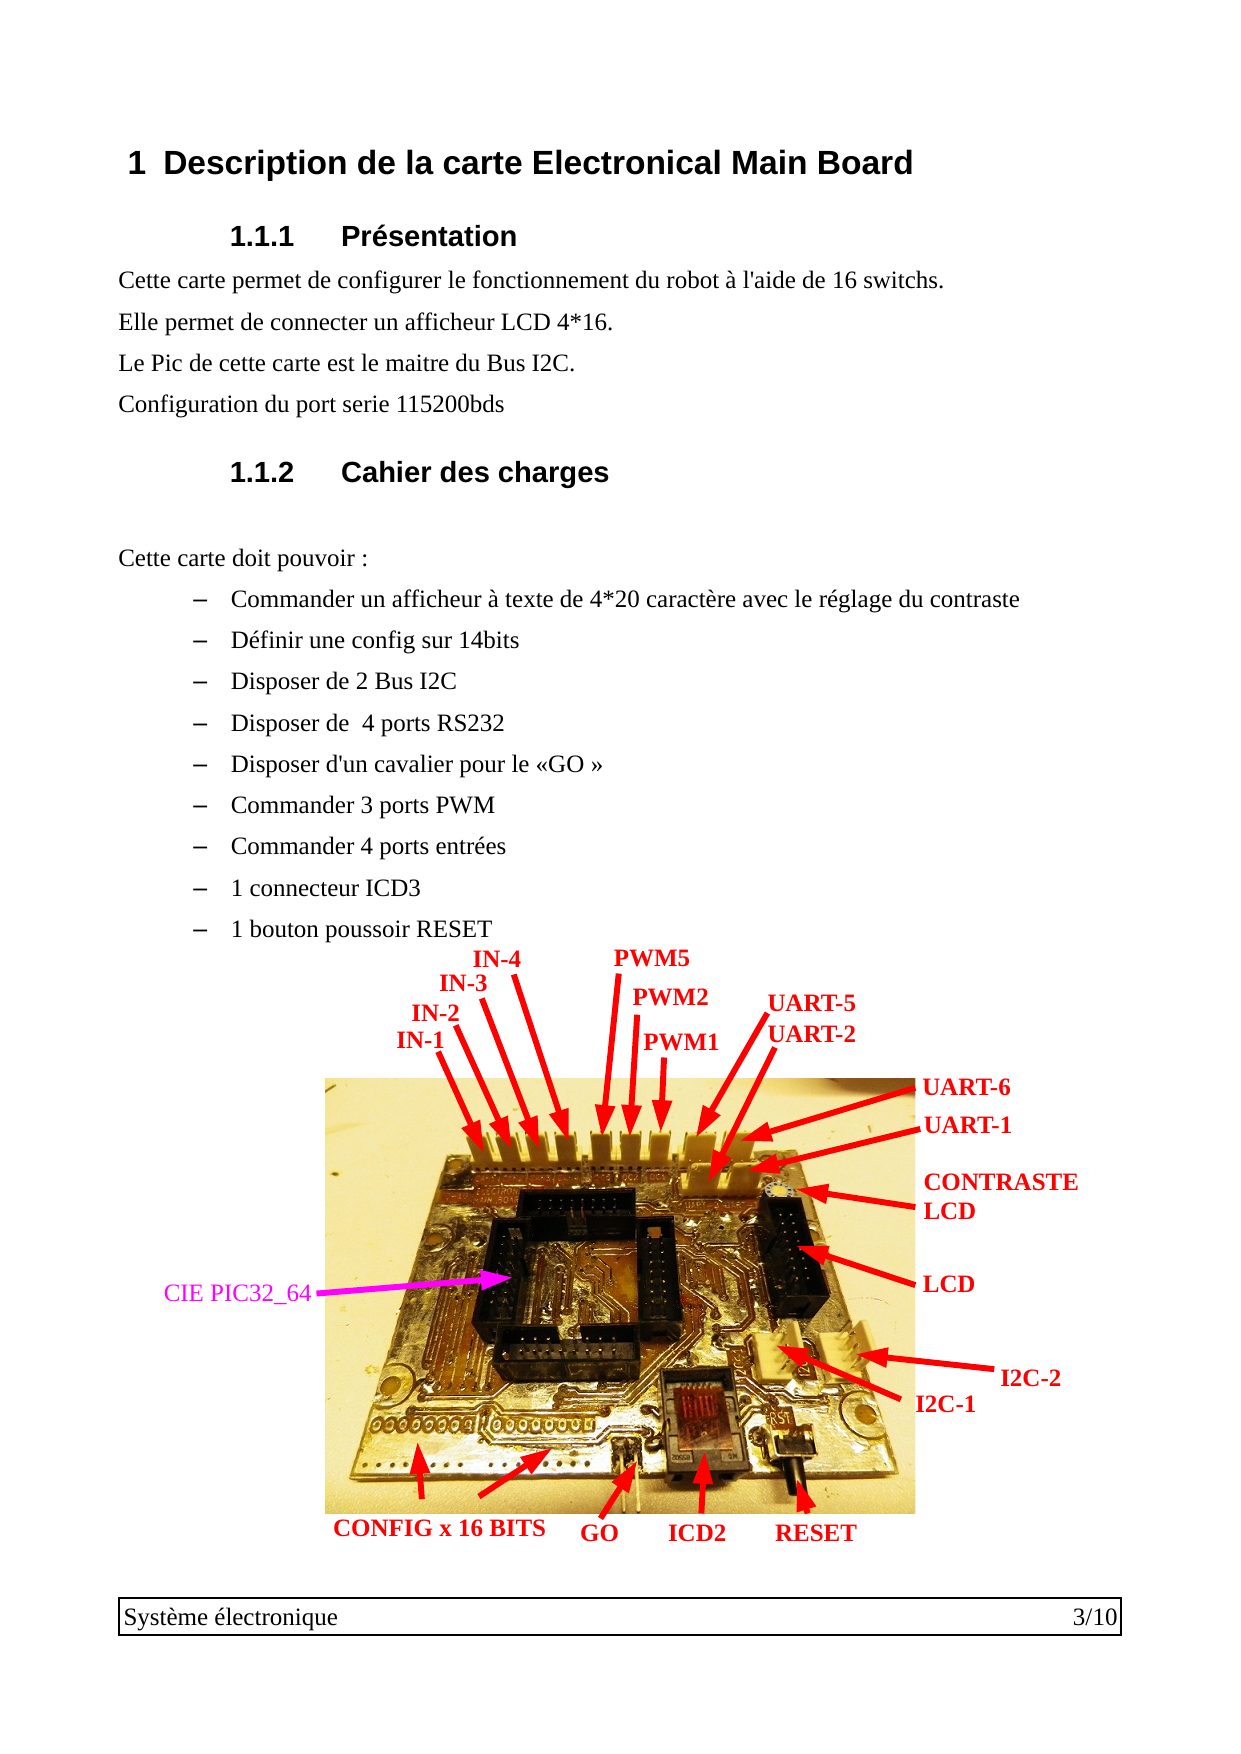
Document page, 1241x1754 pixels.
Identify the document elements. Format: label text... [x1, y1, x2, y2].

text Cette carte doit pouvoir : [118, 543, 1122, 571]
text Le Pic de cette carte est le maitre du Bus I2C. [118, 348, 1122, 377]
list 1 connecteur ICD3 [193, 873, 1122, 901]
list Commander 4 ports entrées [193, 831, 1122, 860]
list Définir une config sur 14bits [193, 625, 1122, 654]
list Disposer de 4 ports RS232 [193, 708, 1122, 736]
list 1 bouton poussoir RESET [193, 914, 1122, 943]
text Cette carte permet de configurer le fonctionnement du robot à l'aide de 16 switchs. [118, 265, 1122, 294]
list Disposer d'un cavalier pour le «GO » [193, 749, 1122, 778]
text Configuration du port serie 115200bds [118, 389, 1122, 418]
text Elle permet de connecter un afficheur LCD 4*16. [118, 307, 1122, 335]
subtitle Cahier des charges [193, 455, 1122, 489]
picture [325, 1078, 916, 1514]
subtitle Présentation [193, 219, 1122, 253]
list Disposer de 2 Bus I2C [193, 666, 1122, 695]
list Commander un afficheur à texte de 4*20 caractère avec le réglage du contraste [193, 584, 1122, 613]
subtitle Description de la carte Electronical Main Board [118, 143, 1122, 182]
list Commander 3 ports PWM [193, 790, 1122, 819]
